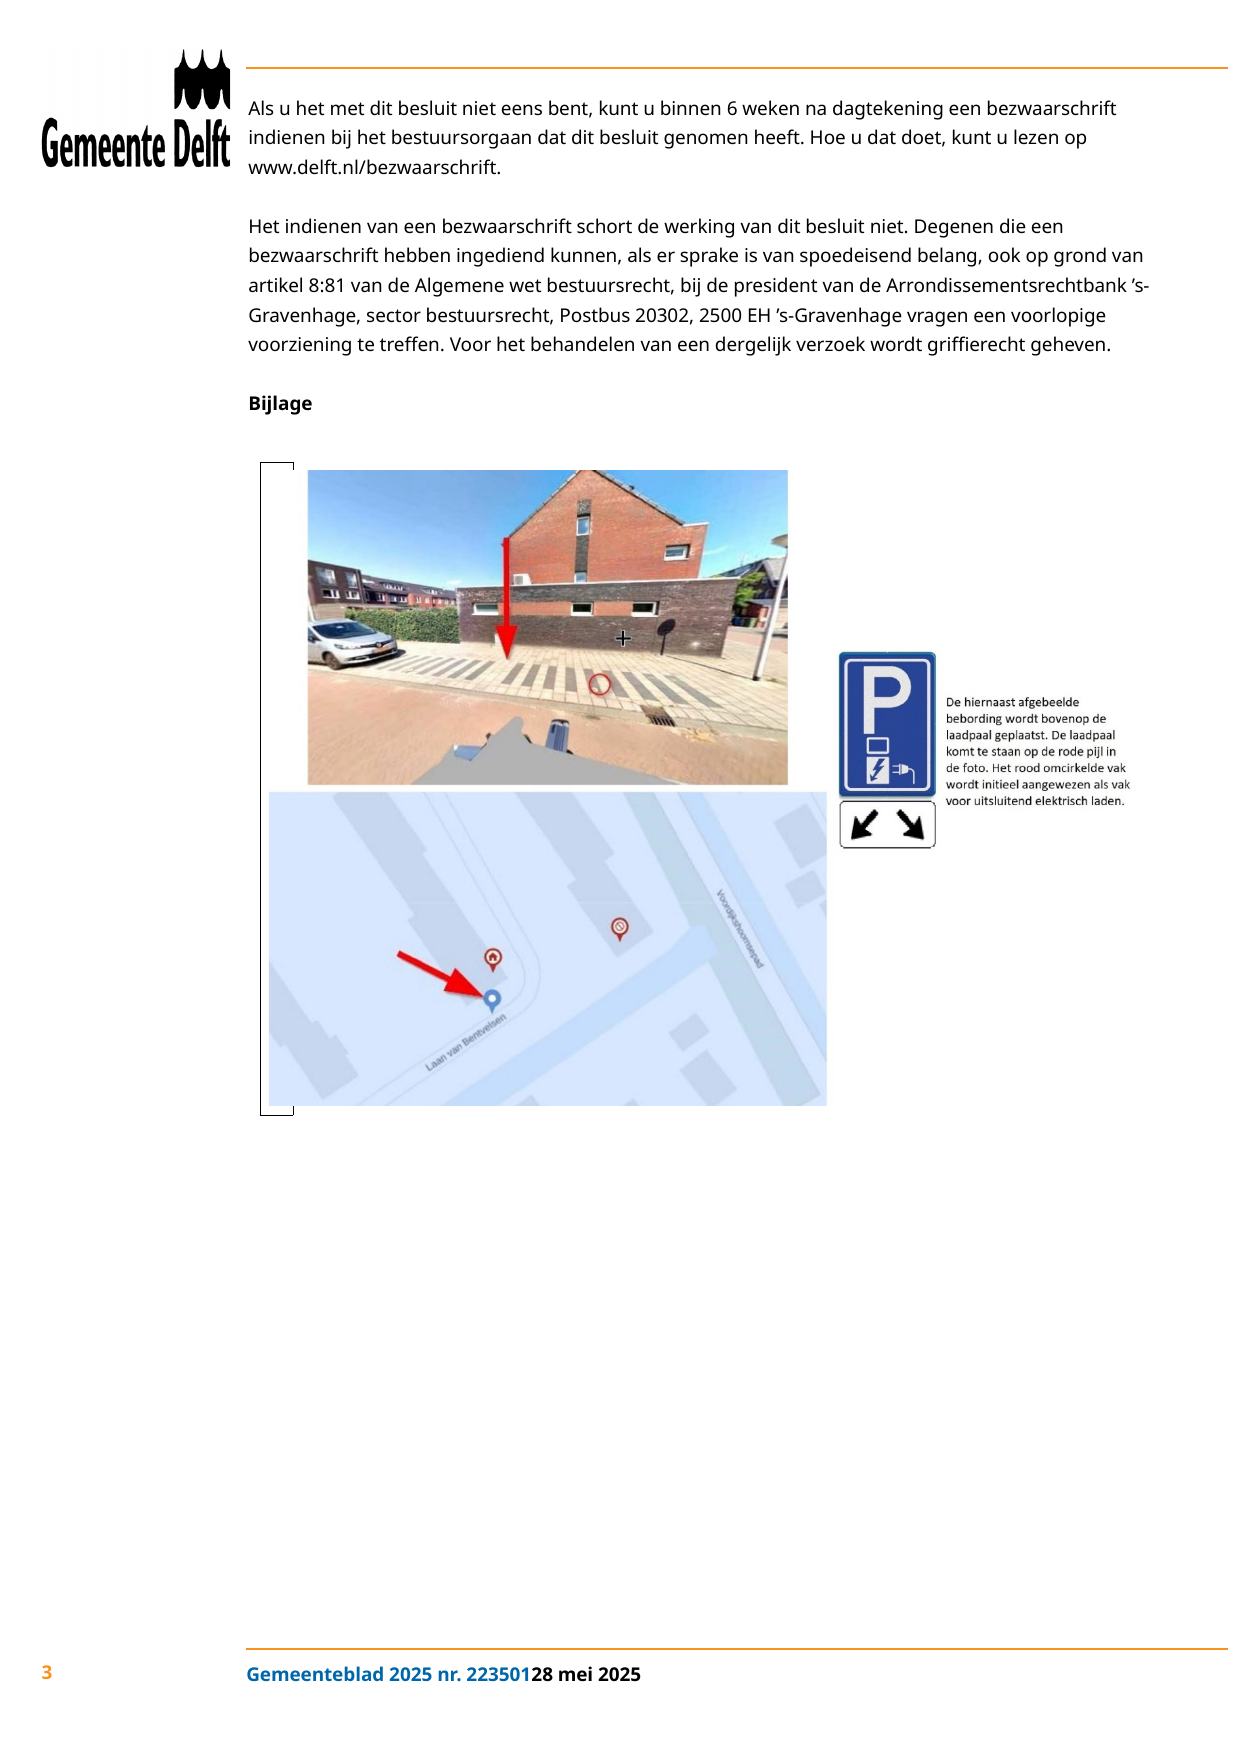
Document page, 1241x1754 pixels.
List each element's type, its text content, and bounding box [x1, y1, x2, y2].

text Bijlage [248, 391, 1152, 416]
text Als u het met dit besluit niet eens bent, kunt u binnen 6 weken na dagtekening een bezwaarschrift indienen bij het bestuursorgaan dat dit besluit genomen heeft. Hoe u dat doet, kunt u lezen op www.delft.nl/bezwaarschrift. [248, 95, 1152, 180]
text Het indienen van een bezwaarschrift schort de werking van dit besluit niet. Degenen die een bezwaarschrift hebben ingediend kunnen, als er sprake is van spoedeisend belang, ook op grond van artikel 8:81 van de Algemene wet bestuursrecht, bij de president van de Arrondissementsrechtbank ’s-Gravenhage, sector bestuursrecht, Postbus 20302, 2500 EH ’s-Gravenhage vragen een voorlopige voorziening te treffen. Voor het behandelen van een dergelijk verzoek wordt griffierecht geheven. [248, 213, 1152, 357]
picture [41, 47, 231, 172]
picture [268, 470, 1173, 1106]
